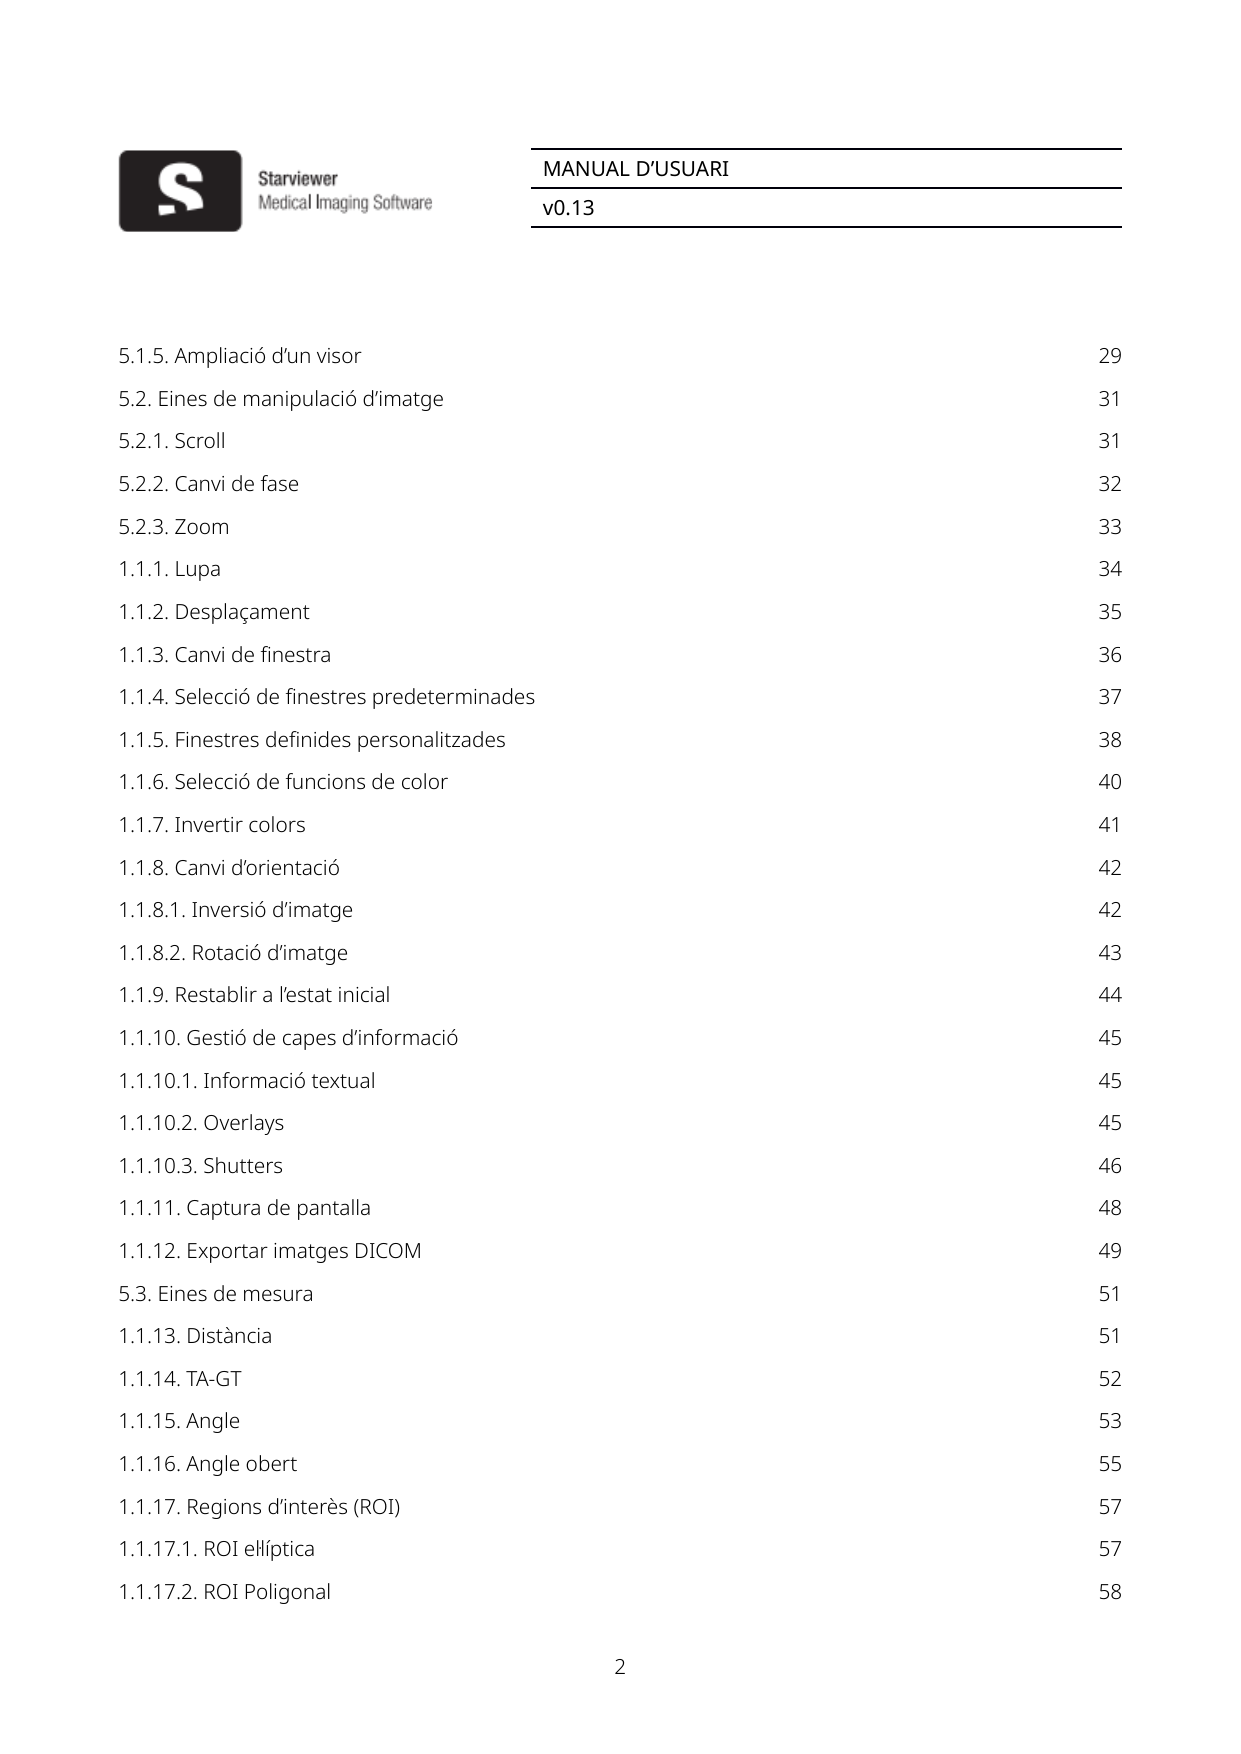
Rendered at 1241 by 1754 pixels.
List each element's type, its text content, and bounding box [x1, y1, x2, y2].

text 5.2.1. Scroll 31 [118, 427, 1122, 455]
text 5.2.3. Zoom 33 [118, 512, 1122, 540]
text 1.1.17.2. ROI Poligonal 58 [118, 1577, 1122, 1605]
text 1.1.10. Gestió de capes d’informació 45 [118, 1023, 1122, 1052]
text 5.2. Eines de manipulació d’imatge 31 [118, 384, 1122, 412]
text 1.1.10.3. Shutters 46 [118, 1151, 1122, 1179]
text 1.1.8. Canvi d’orientació 42 [118, 853, 1122, 881]
text 1.1.3. Canvi de finestra 36 [118, 640, 1122, 668]
text 1.1.14. TA-GT 52 [118, 1364, 1122, 1392]
text 5.1.5. Ampliació d’un visor 29 [118, 341, 1122, 370]
text 1.1.6. Selecció de funcions de color 40 [118, 767, 1122, 796]
text 5.2.2. Canvi de fase 32 [118, 469, 1122, 498]
text 1.1.5. Finestres definides personalitzades 38 [118, 725, 1122, 753]
text 1.1.1. Lupa 34 [118, 554, 1122, 583]
text 1.1.17. Regions d’interès (ROI) 57 [118, 1492, 1122, 1520]
text 5.3. Eines de mesura 51 [118, 1279, 1122, 1307]
text 1.1.13. Distància 51 [118, 1321, 1122, 1350]
text 1.1.15. Angle 53 [118, 1407, 1122, 1435]
text 1.1.17.1. ROI el·líptica 57 [118, 1534, 1122, 1563]
text 1.1.11. Captura de pantalla 48 [118, 1193, 1122, 1222]
text 1.1.2. Desplaçament 35 [118, 597, 1122, 626]
text 1.1.16. Angle obert 55 [118, 1449, 1122, 1478]
text 1.1.9. Restablir a l’estat inicial 44 [118, 981, 1122, 1009]
text 1.1.7. Invertir colors 41 [118, 810, 1122, 838]
text 1.1.10.1. Informació textual 45 [118, 1066, 1122, 1094]
text 1.1.8.2. Rotació d’imatge 43 [118, 938, 1122, 966]
text 1.1.10.2. Overlays 45 [118, 1108, 1122, 1137]
text 1.1.8.1. Inversió d’imatge 42 [118, 895, 1122, 924]
text 1.1.12. Exportar imatges DICOM 49 [118, 1236, 1122, 1264]
text 1.1.4. Selecció de finestres predeterminades 37 [118, 682, 1122, 711]
